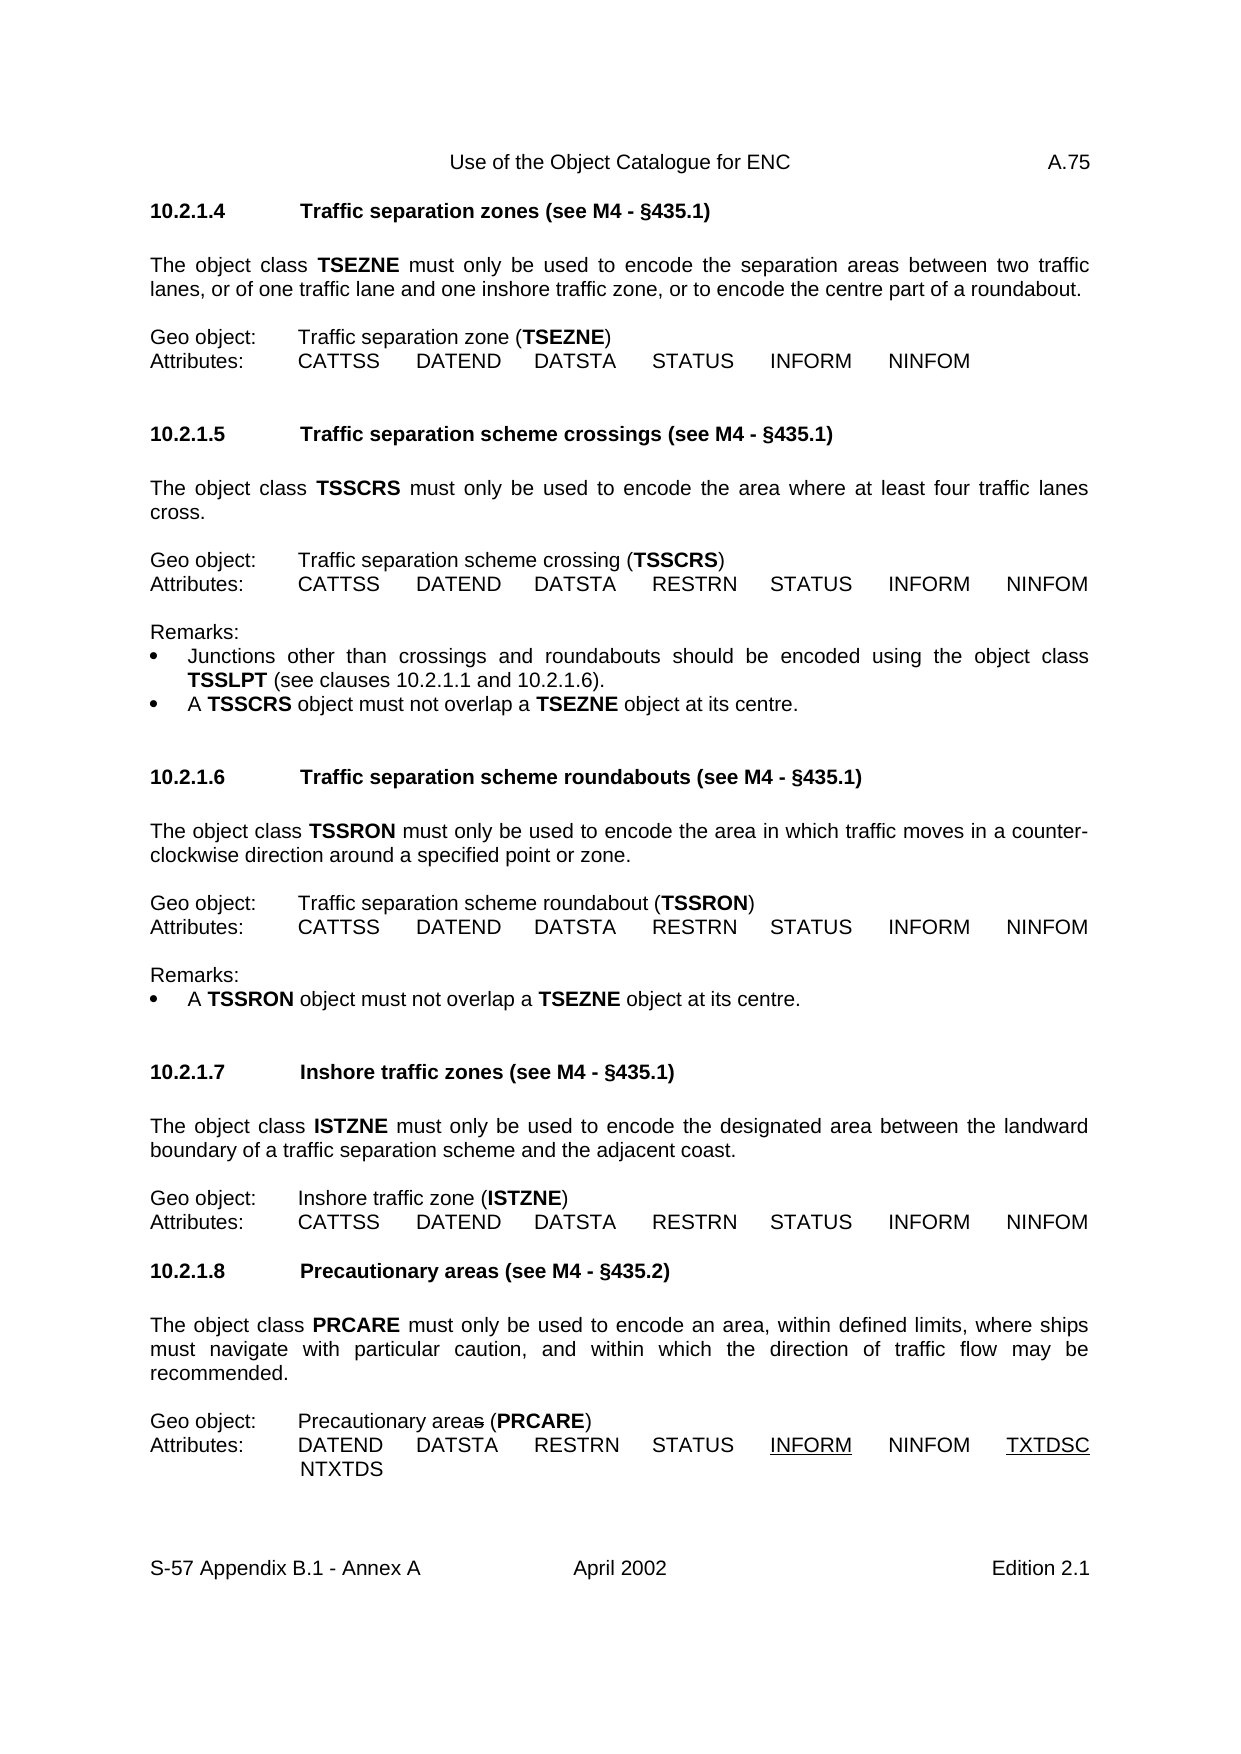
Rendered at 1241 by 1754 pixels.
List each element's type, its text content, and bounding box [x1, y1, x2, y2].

text Geo object: Precautionary areas (PRCARE) [150, 1409, 1090, 1433]
text Attributes: CATTSS DATEND DATSTA RESTRN STATUS INFORM NINFOM [150, 1210, 1090, 1234]
text Geo object: Traffic separation zone (TSEZNE) [150, 325, 1090, 349]
text Attributes: CATTSS DATEND DATSTA RESTRN STATUS INFORM NINFOM [150, 572, 1090, 596]
list A TSSCRS object must not overlap a TSEZNE object at its centre. [150, 692, 1090, 716]
text Remarks: [150, 963, 1090, 987]
text Geo object: Inshore traffic zone (ISTZNE) [150, 1186, 1090, 1210]
subtitle 10.2.1.4 Traffic separation zones (see M4 - §435.1) [150, 199, 1090, 223]
subtitle 10.2.1.8 Precautionary areas (see M4 - §435.2) [150, 1259, 1090, 1283]
subtitle 10.2.1.6 Traffic separation scheme roundabouts (see M4 - §435.1) [150, 765, 1090, 789]
list A TSSRON object must not overlap a TSEZNE object at its centre. [150, 987, 1090, 1011]
text NTXTDS [225, 1457, 1090, 1481]
text Attributes: CATTSS DATEND DATSTA STATUS INFORM NINFOM [150, 349, 1090, 373]
subtitle 10.2.1.7 Inshore traffic zones (see M4 - §435.1) [150, 1060, 1090, 1084]
subtitle 10.2.1.5 Traffic separation scheme crossings (see M4 - §435.1) [150, 422, 1090, 446]
text The object class TSSCRS must only be used to encode the area where at least four traffic lanes cross. [150, 476, 1090, 524]
text The object class TSEZNE must only be used to encode the separation areas between two traffic lanes, or of one traffic lane and one inshore traffic zone, or to encode the centre part of a roundabout. [150, 253, 1090, 301]
text Attributes: CATTSS DATEND DATSTA RESTRN STATUS INFORM NINFOM [150, 915, 1090, 939]
text Attributes: DATEND DATSTA RESTRN STATUS INFORM NINFOM TXTDSC [150, 1433, 1090, 1457]
list Junctions other than crossings and roundabouts should be encoded using the object class TSSLPT (see clauses 10.2.1.1 and 10.2.1.6). [150, 644, 1090, 692]
text The object class TSSRON must only be used to encode the area in which traffic moves in a counter-clockwise direction around a specified point or zone. [150, 819, 1090, 867]
text Geo object: Traffic separation scheme crossing (TSSCRS) [150, 548, 1090, 572]
text Remarks: [150, 620, 1090, 644]
text The object class ISTZNE must only be used to encode the designated area between the landward boundary of a traffic separation scheme and the adjacent coast. [150, 1114, 1090, 1162]
text The object class PRCARE must only be used to encode an area, within defined limits, where ships must navigate with particular caution, and within which the direction of traffic flow may be recommended. [150, 1313, 1090, 1385]
text Geo object: Traffic separation scheme roundabout (TSSRON) [150, 891, 1090, 915]
